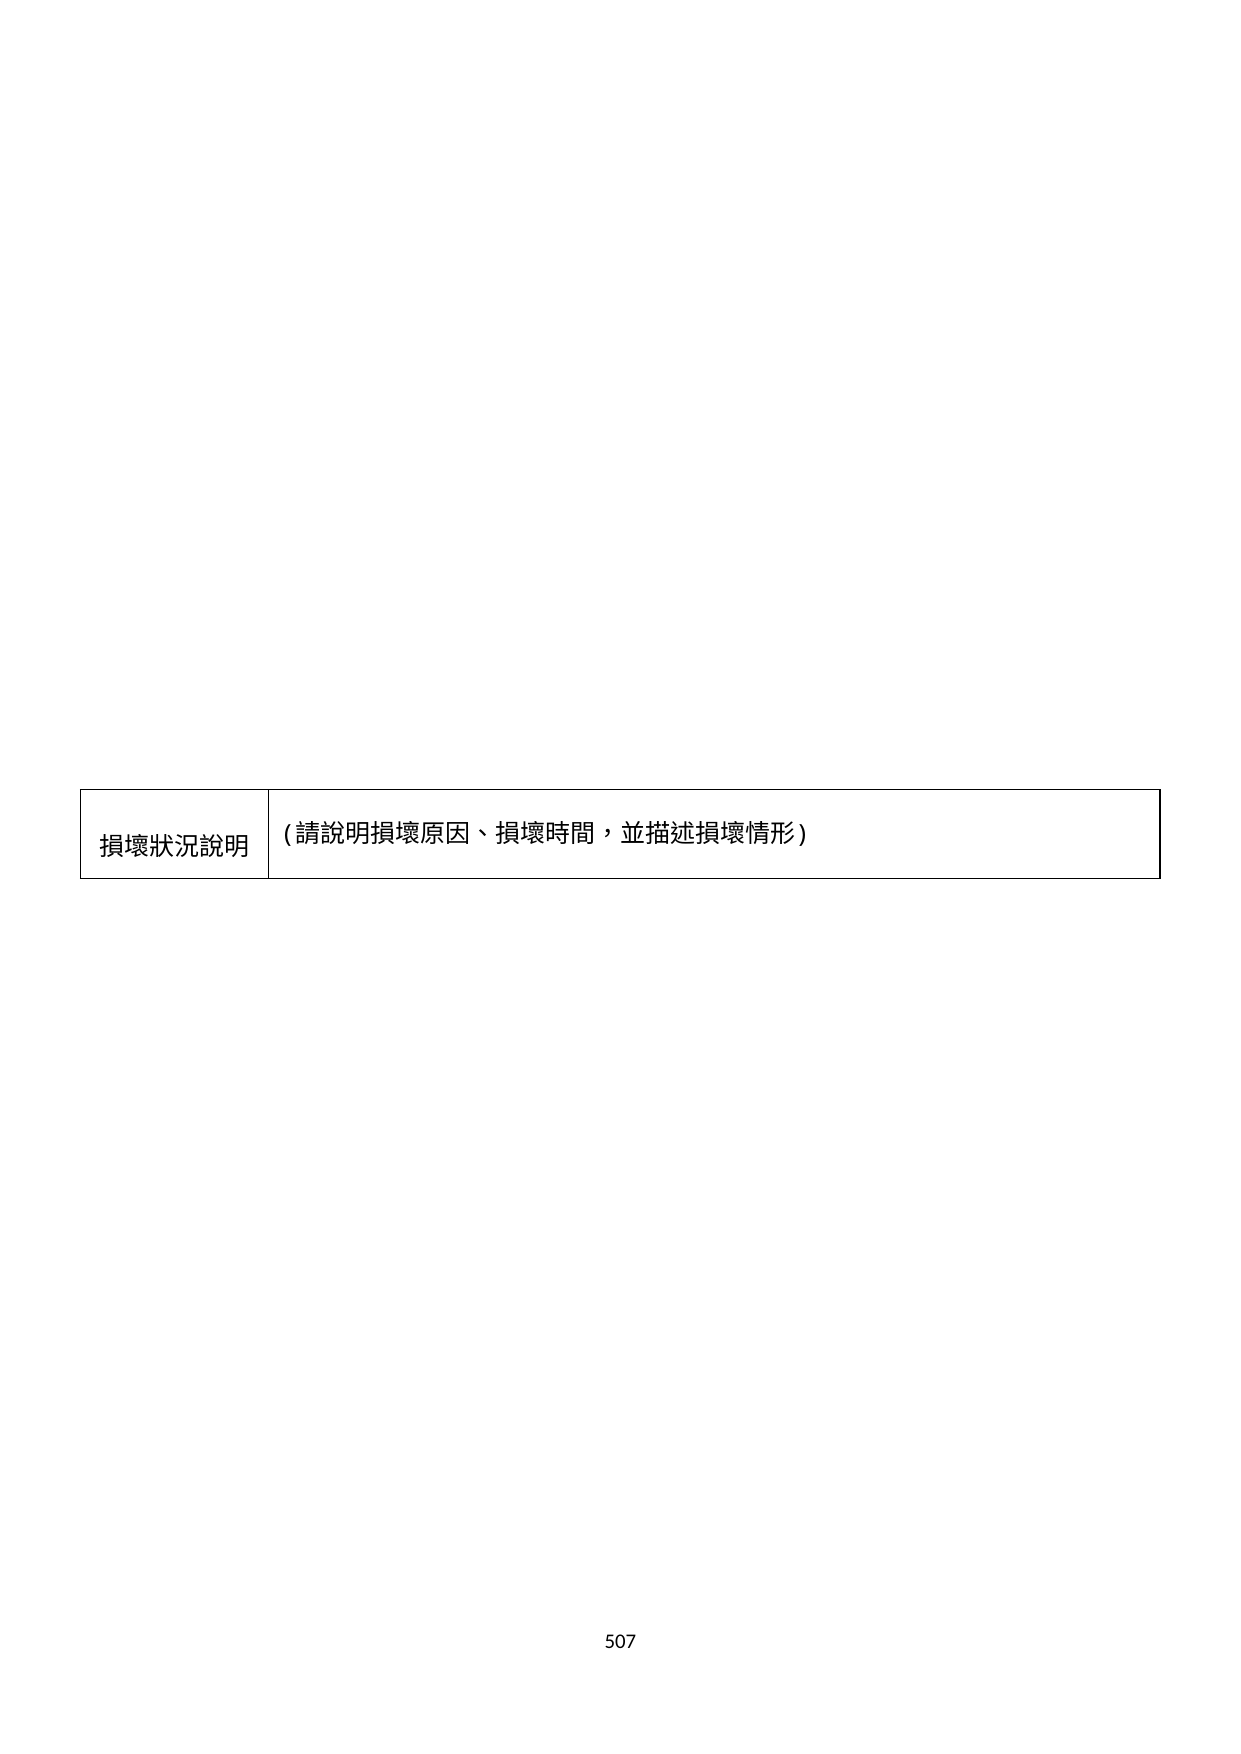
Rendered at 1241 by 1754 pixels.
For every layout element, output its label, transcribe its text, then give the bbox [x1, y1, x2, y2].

table_cell 損壞狀況說明 [81, 790, 268, 878]
table_cell (請說明損壞原因、損壞時間，並描述損壞情形) [269, 790, 1159, 878]
